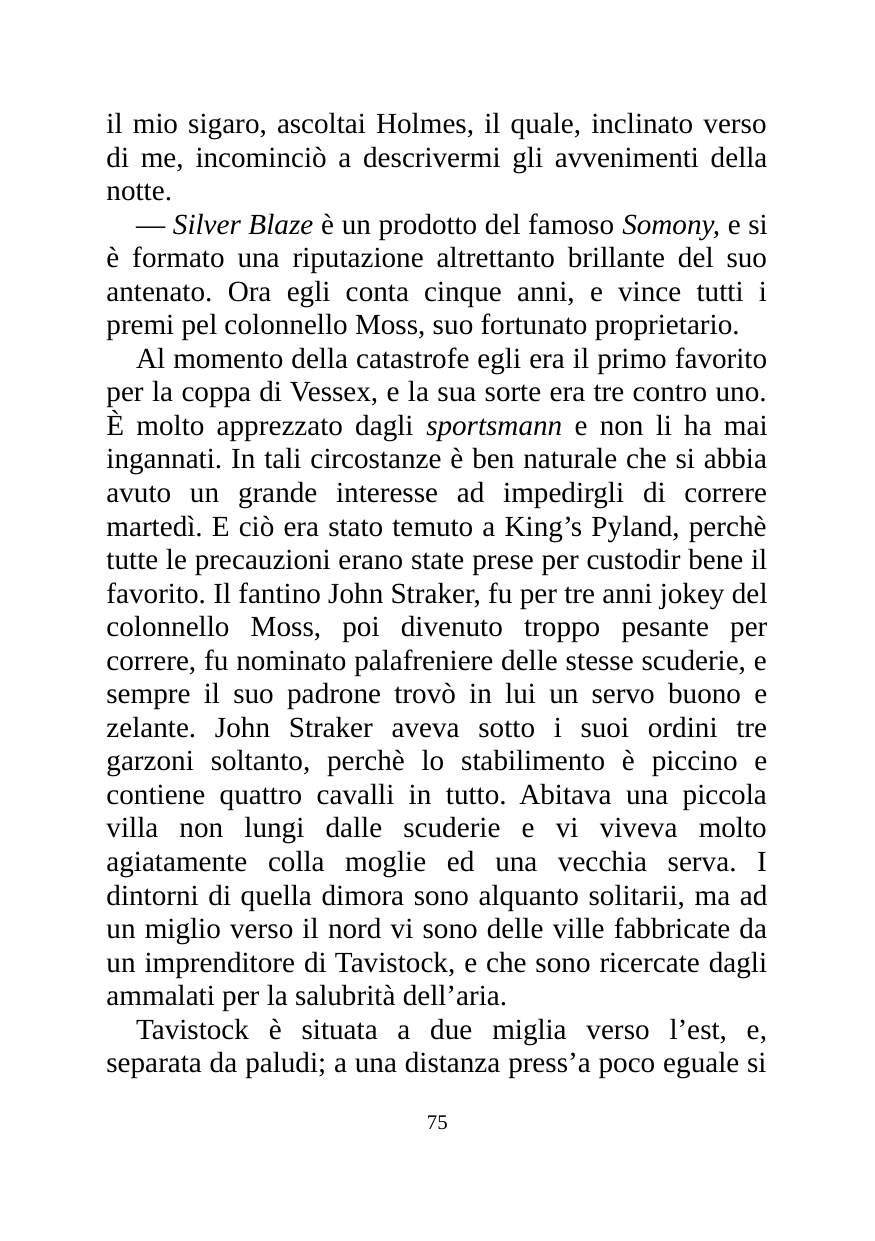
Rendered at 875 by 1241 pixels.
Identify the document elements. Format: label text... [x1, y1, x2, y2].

text — Silver Blaze è un prodotto del famoso Somony, e si è formato una riputazione altrettanto brillante del suo antenato. Ora egli conta cinque anni, e vince tutti i premi pel colonnello Moss, suo fortunato proprietario. [106, 207, 768, 341]
text il mio sigaro, ascoltai Holmes, il quale, inclinato verso di me, incominciò a descrivermi gli avvenimenti della notte. [106, 106, 768, 207]
text Al momento della catastrofe egli era il primo favorito per la coppa di Vessex, e la sua sorte era tre contro uno. È molto apprezzato dagli sportsmann e non li ha mai ingannati. In tali circostanze è ben naturale che si abbia avuto un grande interesse ad impedirgli di correre martedì. E ciò era stato temuto a King’s Pyland, perchè tutte le precauzioni erano state prese per custodir bene il favorito. Il fantino John Straker, fu per tre anni jokey del colonnello Moss, poi divenuto troppo pesante per correre, fu nominato palafreniere delle stesse scuderie, e sempre il suo padrone trovò in lui un servo buono e zelante. John Straker aveva sotto i suoi ordini tre garzoni soltanto, perchè lo stabilimento è piccino e contiene quattro cavalli in tutto. Abitava una piccola villa non lungi dalle scuderie e vi viveva molto agiatamente colla moglie ed una vecchia serva. I dintorni di quella dimora sono alquanto solitarii, ma ad un miglio verso il nord vi sono delle ville fabbricate da un imprenditore di Tavistock, e che sono ricercate dagli ammalati per la salubrità dell’aria. [106, 341, 768, 1012]
text Tavistock è situata a due miglia verso l’est, e, separata da paludi; a una distanza press’a poco eguale si [106, 1012, 768, 1079]
